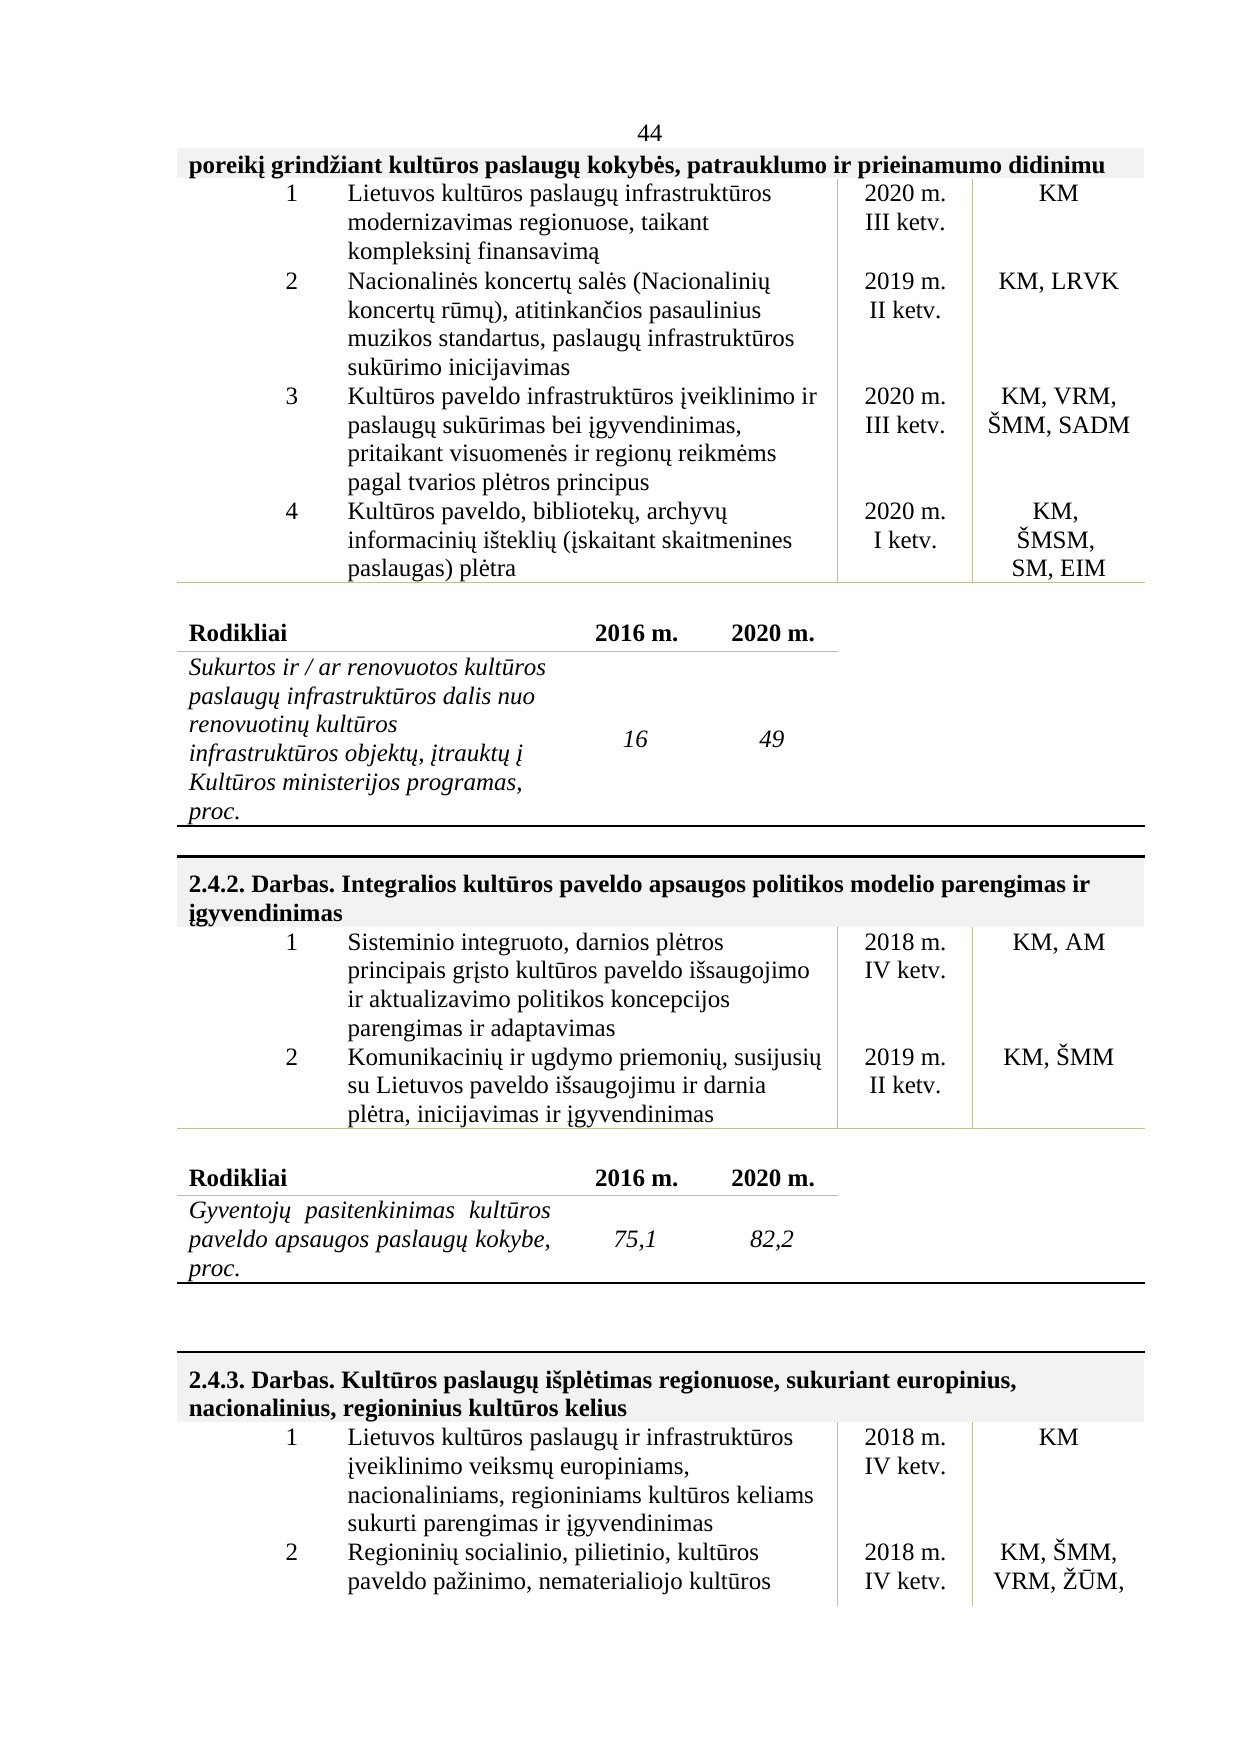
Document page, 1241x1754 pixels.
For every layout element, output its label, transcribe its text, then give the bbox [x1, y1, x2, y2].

table_cell 2 [247, 1537, 336, 1606]
table_cell Gyventojų pasitenkinimas kultūros paveldo apsaugos paslaugų kokybe, proc. [177, 1196, 564, 1282]
table_cell 2018 m. IV ketv. [838, 927, 972, 1042]
table_cell [500, 1129, 564, 1159]
table_cell Lietuvos kultūros paslaugų infrastruktūros modernizavimas regionuose, taikant kompleksinį finansavimą [336, 179, 837, 266]
table_cell [973, 1284, 1144, 1313]
table_cell 75,1 [565, 1196, 708, 1282]
table_cell 2018 m. IV ketv. [838, 1537, 972, 1606]
table_cell KM, ŠMM, VRM, ŽŪM, [973, 1537, 1144, 1606]
table_cell [177, 1129, 247, 1159]
table_cell [177, 496, 247, 582]
table_cell [565, 827, 708, 855]
table_cell [177, 1422, 247, 1537]
table_cell [708, 583, 838, 613]
table_cell [177, 927, 247, 1042]
table_cell [838, 1284, 973, 1313]
table_cell [177, 179, 247, 266]
table_cell KM, AM [973, 927, 1144, 1042]
table_cell [336, 1313, 500, 1351]
table_cell [500, 1313, 564, 1351]
table_cell [708, 1129, 838, 1159]
table_cell [336, 1129, 500, 1159]
table_cell [247, 583, 336, 613]
table_cell [247, 1313, 336, 1351]
table_cell KM, LRVK [973, 266, 1144, 381]
table_cell [500, 1284, 564, 1313]
table_cell Lietuvos kultūros paslaugų ir infrastruktūros įveiklinimo veiksmų europiniams, nacionaliniams, regioniniams kultūros keliams sukurti parengimas ir įgyvendinimas [336, 1422, 837, 1537]
table_cell 2.4.2. Darbas. Integralios kultūros paveldo apsaugos politikos modelio parengimas ir įgyvendinimas [177, 858, 1144, 927]
table_cell KM [973, 1422, 1144, 1537]
table_cell [973, 1313, 1144, 1351]
table_cell [177, 1284, 247, 1313]
table_cell KM, VRM, ŠMM, SADM [973, 381, 1144, 496]
table_cell [247, 1129, 336, 1159]
table_cell [500, 614, 564, 651]
table_cell [838, 1313, 973, 1351]
table_cell Sukurtos ir / ar renovuotos kultūros paslaugų infrastruktūros dalis nuo renovuotinų kultūros infrastruktūros objektų, įtrauktų į Kultūros ministerijos programas, proc. [177, 652, 564, 824]
table_cell [336, 827, 500, 855]
table_cell Komunikacinių ir ugdymo priemonių, susijusių su Lietuvos paveldo išsaugojimu ir darnia plėtra, inicijavimas ir įgyvendinimas [336, 1042, 837, 1128]
table_cell 2016 m. [565, 1159, 708, 1194]
table_cell Rodikliai [177, 1159, 336, 1194]
table_cell [336, 1284, 500, 1313]
table_cell [565, 583, 708, 613]
table_cell 2019 m. II ketv. [838, 266, 972, 381]
table_cell 4 [247, 496, 336, 582]
table_cell 1 [247, 927, 336, 1042]
table_cell [177, 1537, 247, 1606]
table_cell [336, 1159, 500, 1194]
table_cell poreikį grindžiant kultūros paslaugų kokybės, patrauklumo ir prieinamumo didinimu [177, 148, 1144, 178]
table_cell [177, 827, 247, 855]
table_cell [973, 614, 1144, 651]
table_cell [973, 651, 1144, 824]
table_cell 82,2 [708, 1196, 838, 1282]
table_cell 2020 m. [708, 614, 838, 651]
table_cell 49 [708, 652, 838, 824]
table_cell [708, 827, 838, 855]
table_cell [838, 614, 973, 651]
table_cell 16 [565, 652, 708, 824]
table_cell [177, 266, 247, 381]
table_cell 2 [247, 266, 336, 381]
table_cell 2.4.3. Darbas. Kultūros paslaugų išplėtimas regionuose, sukuriant europinius, nacionalinius, regioninius kultūros kelius [177, 1353, 1144, 1422]
table_cell KM [973, 179, 1144, 266]
table_cell Rodikliai [177, 614, 336, 651]
table_cell KM, ŠMM [973, 1042, 1144, 1128]
table_cell 1 [247, 179, 336, 266]
table_cell [247, 1284, 336, 1313]
table_cell [838, 1129, 973, 1159]
table_cell [838, 827, 973, 855]
table_cell [973, 1195, 1144, 1282]
table_cell Kultūros paveldo, bibliotekų, archyvų informacinių išteklių (įskaitant skaitmenines paslaugas) plėtra [336, 496, 837, 582]
table_cell [708, 1313, 838, 1351]
table_cell 2019 m. II ketv. [838, 1042, 972, 1128]
table_cell 2016 m. [565, 614, 708, 651]
table_cell [500, 583, 564, 613]
table_cell 2020 m. III ketv. [838, 381, 972, 496]
table_cell [247, 827, 336, 855]
table_cell [177, 381, 247, 496]
table_cell Kultūros paveldo infrastruktūros įveiklinimo ir paslaugų sukūrimas bei įgyvendinimas, pritaikant visuomenės ir regionų reikmėms pagal tvarios plėtros principus [336, 381, 837, 496]
table_cell [838, 1159, 973, 1194]
table_cell Sisteminio integruoto, darnios plėtros principais grįsto kultūros paveldo išsaugojimo ir aktualizavimo politikos koncepcijos parengimas ir adaptavimas [336, 927, 837, 1042]
table_cell [565, 1313, 708, 1351]
table_cell [973, 583, 1144, 613]
table_cell [838, 651, 973, 824]
table_cell [838, 583, 973, 613]
table_cell [177, 1313, 247, 1351]
table_cell Regioninių socialinio, pilietinio, kultūros paveldo pažinimo, nematerialiojo kultūros [336, 1537, 837, 1606]
table_cell [973, 827, 1144, 855]
table_cell Nacionalinės koncertų salės (Nacionalinių koncertų rūmų), atitinkančios pasaulinius muzikos standartus, paslaugų infrastruktūros sukūrimo inicijavimas [336, 266, 837, 381]
table_cell [708, 1284, 838, 1313]
table_cell 2018 m. IV ketv. [838, 1422, 972, 1537]
table_cell [500, 827, 564, 855]
table_cell 2020 m. [708, 1159, 838, 1194]
table_cell KM, ŠMSM, SM, EIM [973, 496, 1144, 582]
table_cell [336, 583, 500, 613]
table_cell [336, 614, 500, 651]
table_cell [838, 1195, 973, 1282]
table_cell [177, 1042, 247, 1128]
table_cell 3 [247, 381, 336, 496]
table_cell 2 [247, 1042, 336, 1128]
table_cell [177, 583, 247, 613]
table_cell [973, 1159, 1144, 1194]
table_cell [565, 1284, 708, 1313]
table_cell [500, 1159, 564, 1194]
table_cell [973, 1129, 1144, 1159]
table_cell 2020 m. I ketv. [838, 496, 972, 582]
table_cell 1 [247, 1422, 336, 1537]
table_cell 2020 m. III ketv. [838, 179, 972, 266]
table_cell [565, 1129, 708, 1159]
